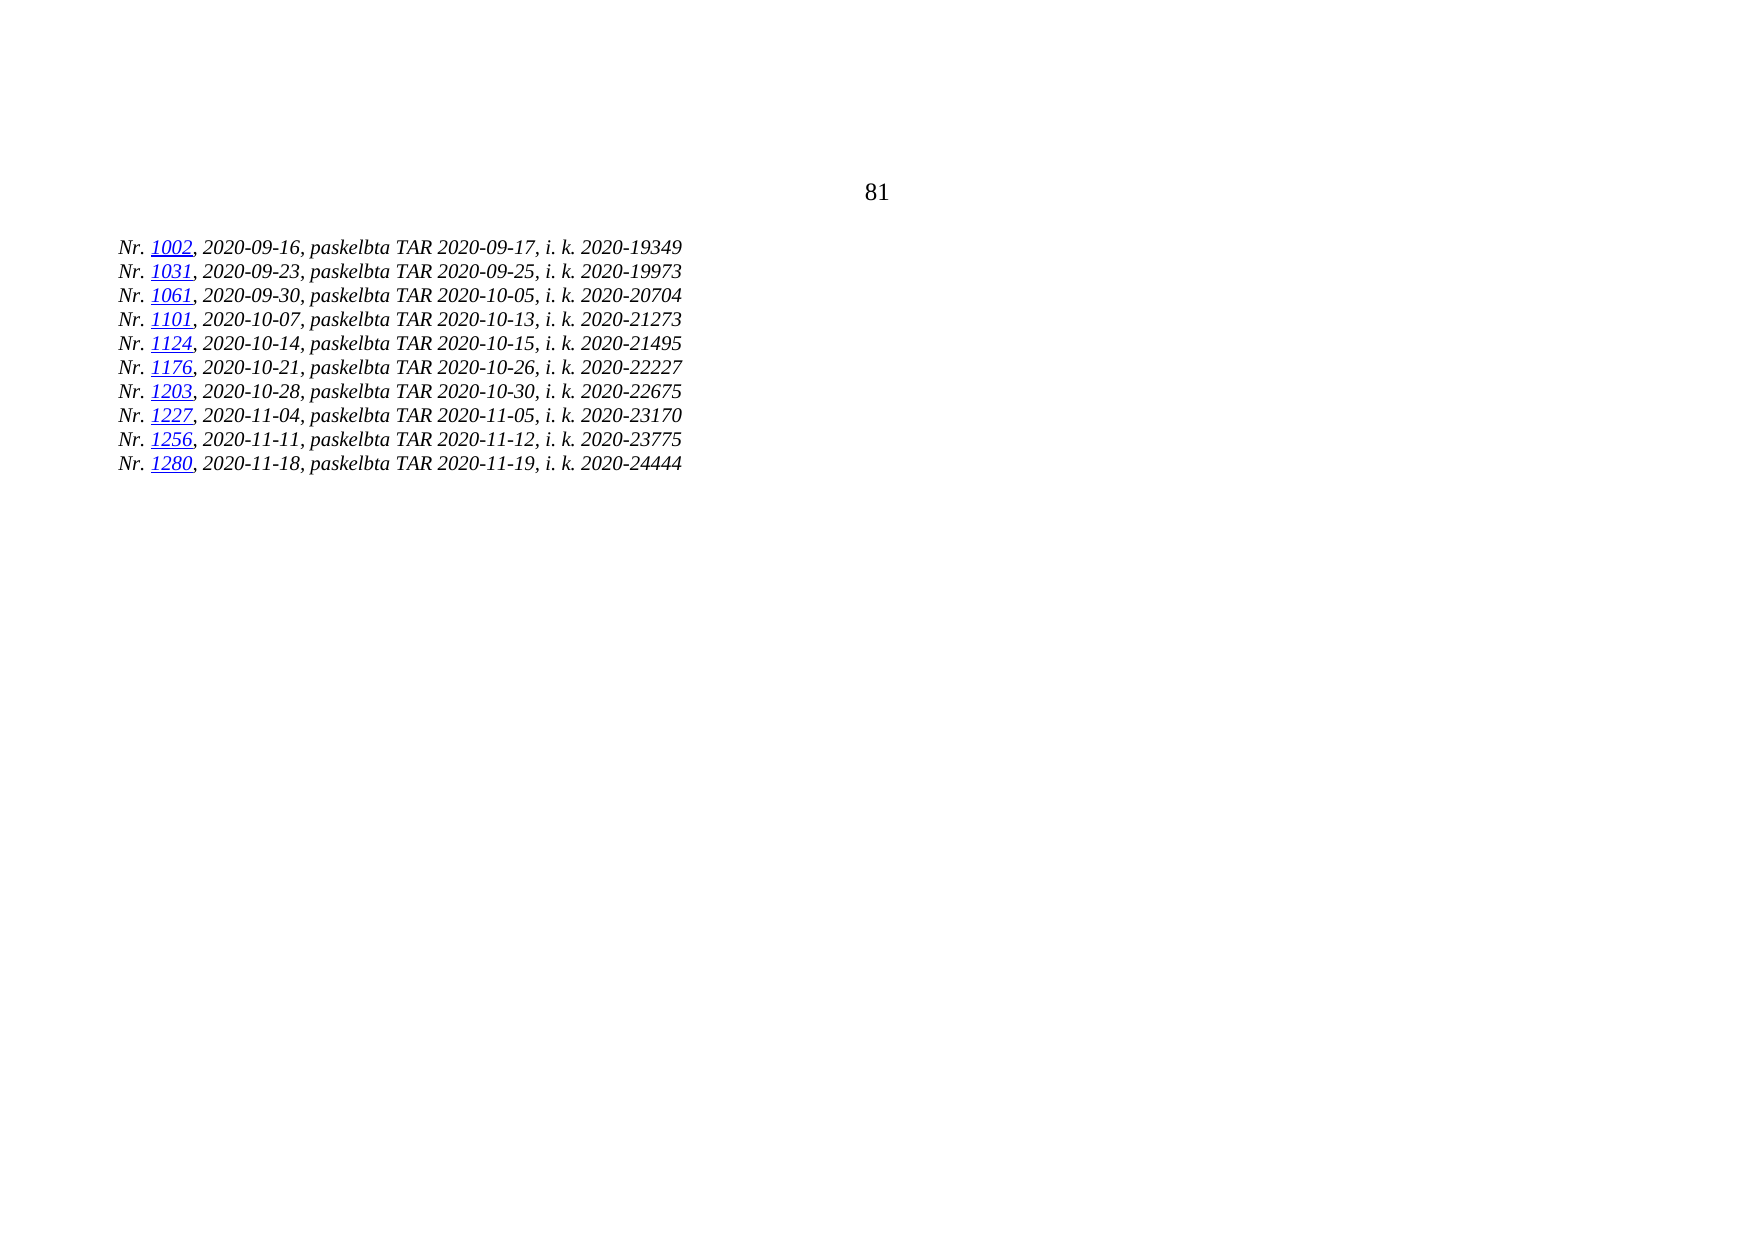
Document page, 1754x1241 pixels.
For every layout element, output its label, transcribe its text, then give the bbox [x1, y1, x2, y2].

text Nr. 1061, 2020-09-30, paskelbta TAR 2020-10-05, i. k. 2020-20704 [118, 283, 1636, 307]
text Nr. 1203, 2020-10-28, paskelbta TAR 2020-10-30, i. k. 2020-22675 [118, 379, 1636, 403]
text Nr. 1280, 2020-11-18, paskelbta TAR 2020-11-19, i. k. 2020-24444 [118, 451, 1636, 475]
text Nr. 1227, 2020-11-04, paskelbta TAR 2020-11-05, i. k. 2020-23170 [118, 403, 1636, 427]
text Nr. 1256, 2020-11-11, paskelbta TAR 2020-11-12, i. k. 2020-23775 [118, 427, 1636, 451]
text Nr. 1124, 2020-10-14, paskelbta TAR 2020-10-15, i. k. 2020-21495 [118, 331, 1636, 355]
text Nr. 1176, 2020-10-21, paskelbta TAR 2020-10-26, i. k. 2020-22227 [118, 355, 1636, 379]
text Nr. 1101, 2020-10-07, paskelbta TAR 2020-10-13, i. k. 2020-21273 [118, 307, 1636, 331]
text Nr. 1002, 2020-09-16, paskelbta TAR 2020-09-17, i. k. 2020-19349 [118, 235, 1636, 259]
text Nr. 1031, 2020-09-23, paskelbta TAR 2020-09-25, i. k. 2020-19973 [118, 259, 1636, 283]
